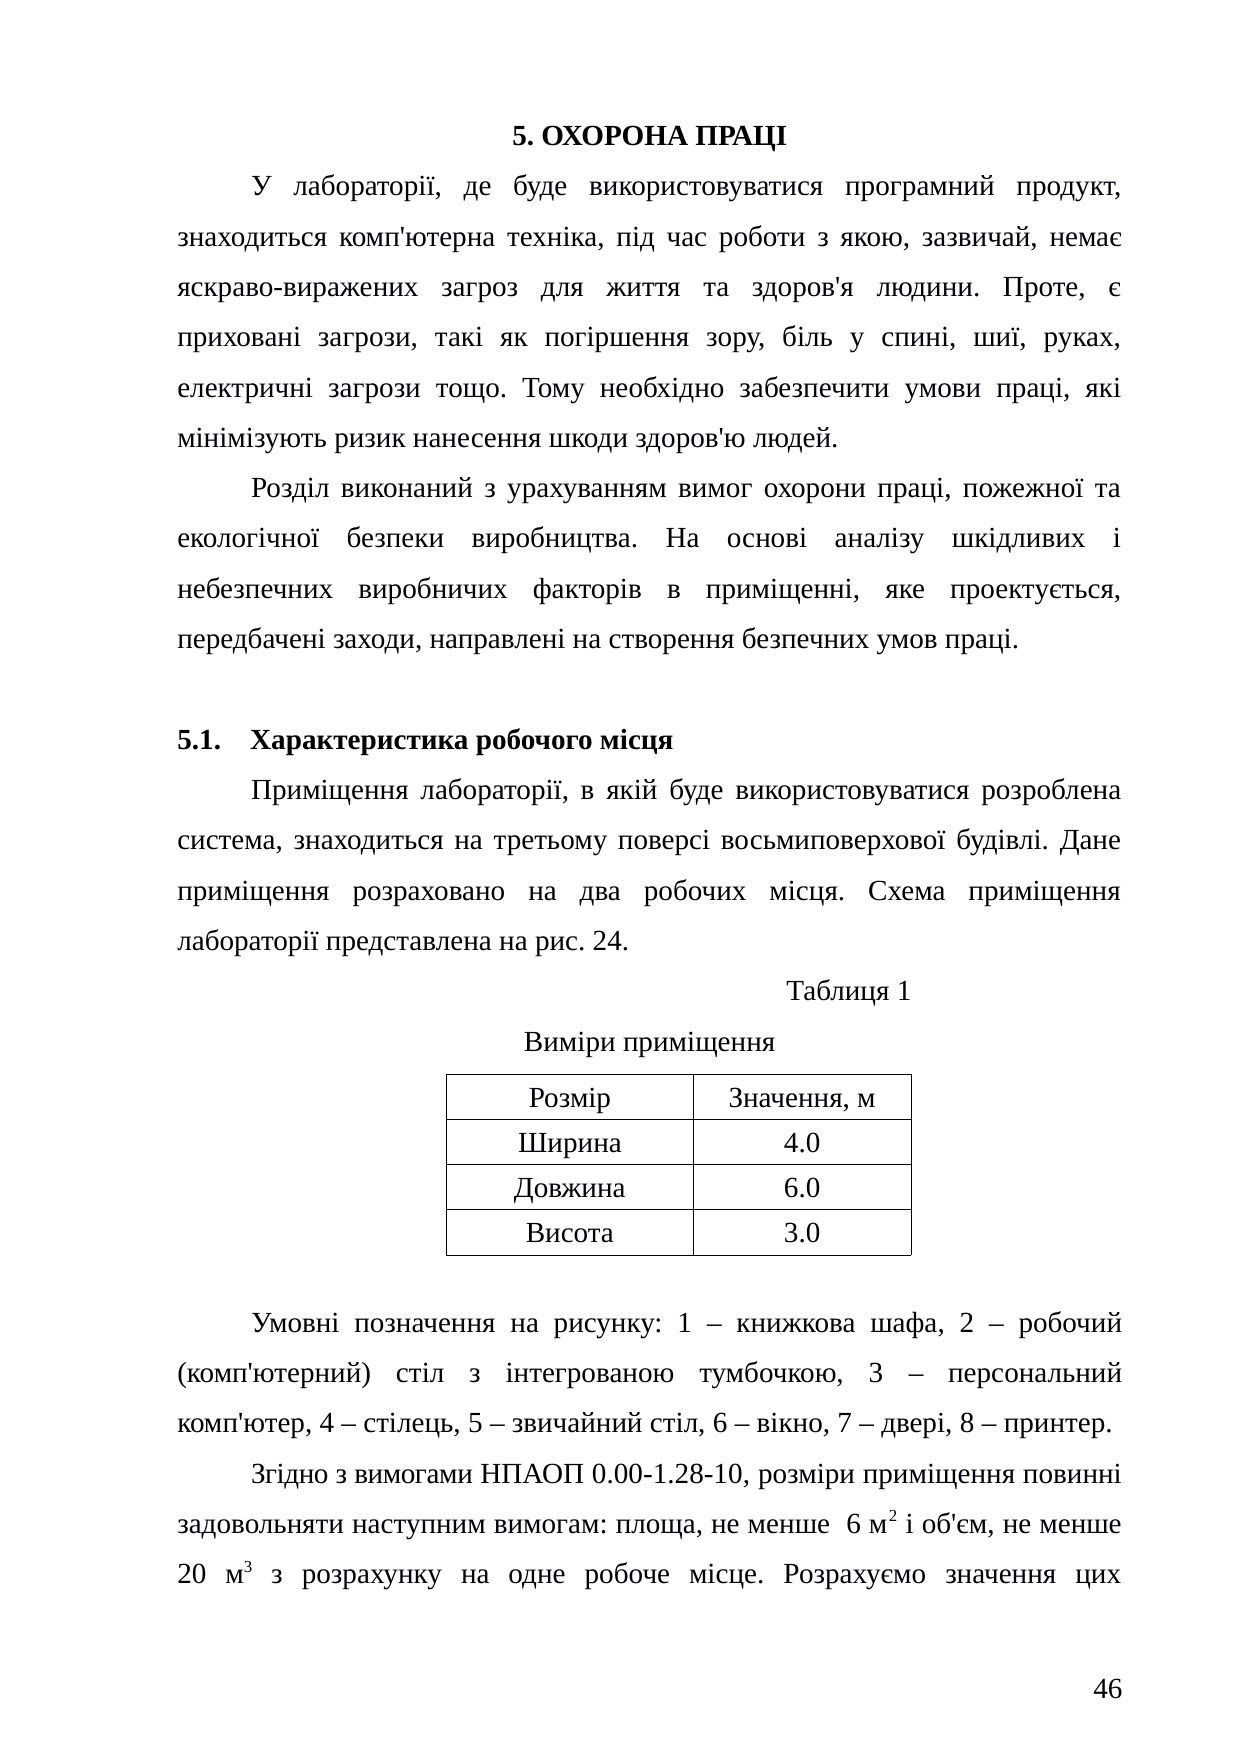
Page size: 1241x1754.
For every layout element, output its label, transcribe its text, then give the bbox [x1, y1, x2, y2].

table_cell Довжина [447, 1165, 693, 1209]
text Виміри приміщення [177, 1024, 1122, 1057]
subtitle 5. ОХОРОНА ПРАЦІ [177, 118, 1122, 152]
table_cell Ширина [447, 1120, 693, 1164]
text Таблиця 1 [177, 973, 911, 1007]
text Розділ виконаний з урахуванням вимог охорони праці, пожежної та екологічної безпеки виробництва. На основі аналізу шкідливих і небезпечних виробничих факторів в приміщенні, яке проектується, передбачені заходи, направлені на створення безпечних умов праці. [177, 470, 1122, 655]
text Умовні позначення на рисунку: 1 – книжкова шафа, 2 – робочий (комп'ютерний) стіл з інтегрованою тумбочкою, 3 – персональний комп'ютер, 4 – стілець, 5 – звичайний стіл, 6 – вікно, 7 – двері, 8 – принтер. [177, 1305, 1122, 1439]
table_cell Висота [447, 1210, 693, 1254]
table_header Значення, м [694, 1075, 911, 1119]
table_cell 6.0 [694, 1165, 911, 1209]
table_header Розмір [447, 1075, 693, 1119]
text Приміщення лабораторії, в якій буде використовуватися розроблена система, знаходиться на третьому поверсі восьмиповерхової будівлі. Дане приміщення розраховано на два робочих місця. Схема приміщення лабораторії представлена на рис. 24. [177, 772, 1122, 957]
table_cell 4.0 [694, 1120, 911, 1164]
text Згідно з вимогами НПАОП 0.00-1.28-10, розміри приміщення повинні задовольняти наступним вимогам: площа, не менше 6 м2 і об'єм, не менше 20 м3 з розрахунку на одне робоче місце. Розрахуємо значення цих [177, 1456, 1122, 1590]
table_cell 3.0 [694, 1210, 911, 1254]
subtitle 5.1. Характеристика робочого місця [177, 722, 1122, 755]
text У лабораторії, де буде використовуватися програмний продукт, знаходиться комп'ютерна техніка, під час роботи з якою, зазвичай, немає яскраво-виражених загроз для життя та здоров'я людини. Проте, є приховані загрози, такі як погіршення зору, біль у спині, шиї, руках, електричні загрози тощо. Тому необхідно забезпечити умови праці, які мінімізують ризик нанесення шкоди здоров'ю людей. [177, 168, 1122, 453]
